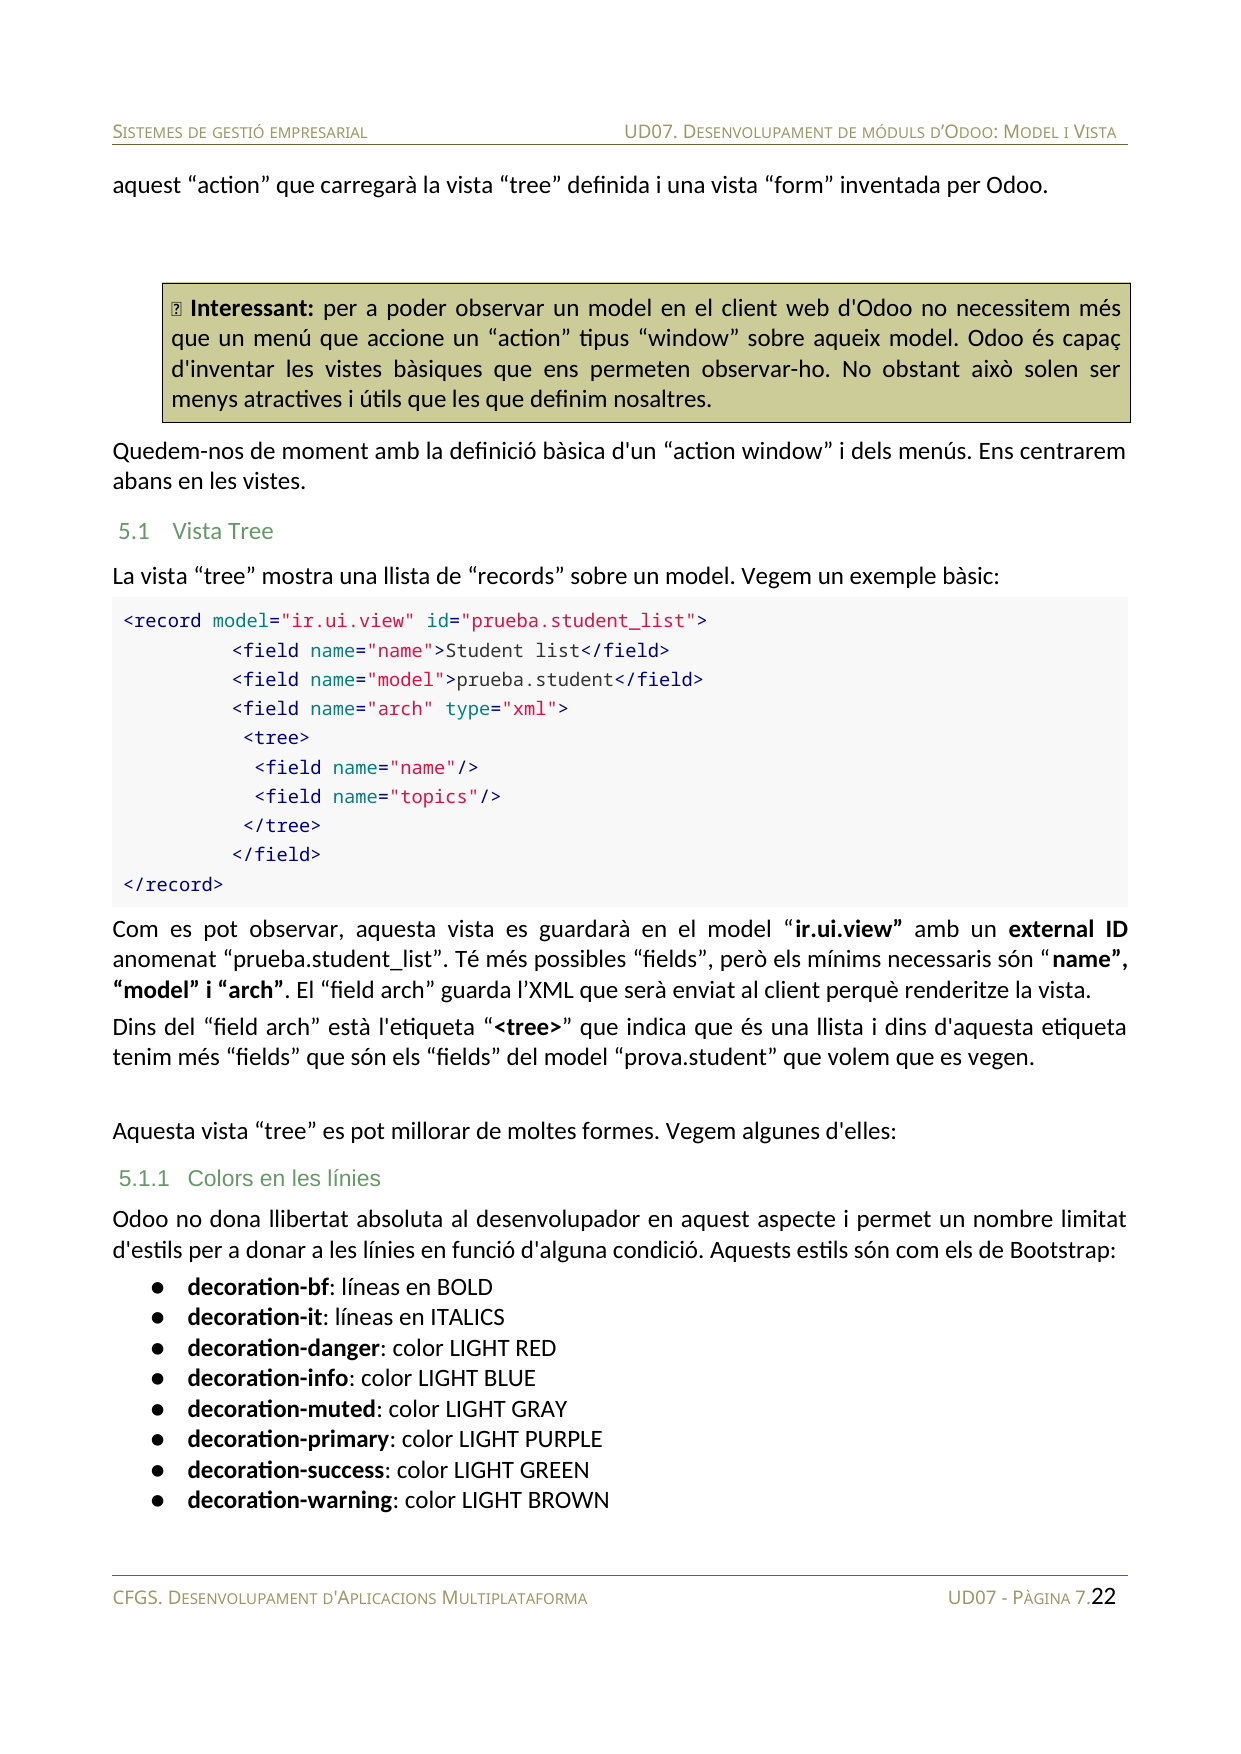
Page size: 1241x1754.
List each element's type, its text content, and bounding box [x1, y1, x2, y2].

text La vista “tree” mostra una llista de “records” sobre un model. Vegem un exemple bàsic: [112, 560, 1128, 591]
subtitle Colors en les línies [112, 1165, 1128, 1191]
text Com es pot observar, aquesta vista es guardarà en el model “ir.ui.view” amb un external ID anomenat “prueba.student_list”. Té més possibles “fields”, però els mínims necessaris són “name”, “model” i “arch”. El “field arch” guarda l’XML que serà enviat al client perquè renderitze la vista. [112, 913, 1128, 1004]
list decoration-warning: color LIGHT BROWN [150, 1485, 1128, 1515]
text Quedem-nos de moment amb la definició bàsica d'un “action window” i dels menús. Ens centrarem abans en les vistes. [112, 435, 1128, 496]
text aquest “action” que carregarà la vista “tree” definida i una vista “form” inventada per Odoo. [112, 169, 1128, 199]
list decoration-danger: color LIGHT RED [150, 1332, 1128, 1363]
list decoration-it: líneas en ITALICS [150, 1302, 1128, 1332]
table_header <record model="ir.ui.view" id="prueba.student_list"> <field name="name">Student list</field> <field name="model">prueba.student</field> <field name="arch" type="xml"> <tree> <field name="name"/> <field name="topics"/> </tree> </field> </record> [112, 597, 1128, 907]
subtitle Vista Tree [112, 515, 1128, 545]
list decoration-muted: color LIGHT GRAY [150, 1393, 1128, 1424]
text Aquesta vista “tree” es pot millorar de moltes formes. Vegem algunes d'elles: [112, 1115, 1128, 1146]
list decoration-success: color LIGHT GREEN [150, 1454, 1128, 1485]
list decoration-info: color LIGHT BLUE [150, 1363, 1128, 1393]
list decoration-primary: color LIGHT PURPLE [150, 1424, 1128, 1454]
text 💬 Interessant: per a poder observar un model en el client web d'Odoo no necessitem més que un menú que accione un “action” tipus “window” sobre aqueix model. Odoo és capaç d'inventar les vistes bàsiques que ens permeten observar-ho. No obstant això solen ser menys atractives i útils que les que definim nosaltres. [163, 284, 1130, 422]
text Odoo no dona llibertat absoluta al desenvolupador en aquest aspecte i permet un nombre limitat d'estils per a donar a les línies en funció d'alguna condició. Aquests estils són com els de Bootstrap: [112, 1203, 1128, 1264]
text Dins del “field arch” està l'etiqueta “<tree>” que indica que és una llista i dins d'aquesta etiqueta tenim més “fields” que són els “fields” del model “prova.student” que volem que es vegen. [112, 1011, 1128, 1072]
list decoration-bf: líneas en BOLD [150, 1271, 1128, 1302]
